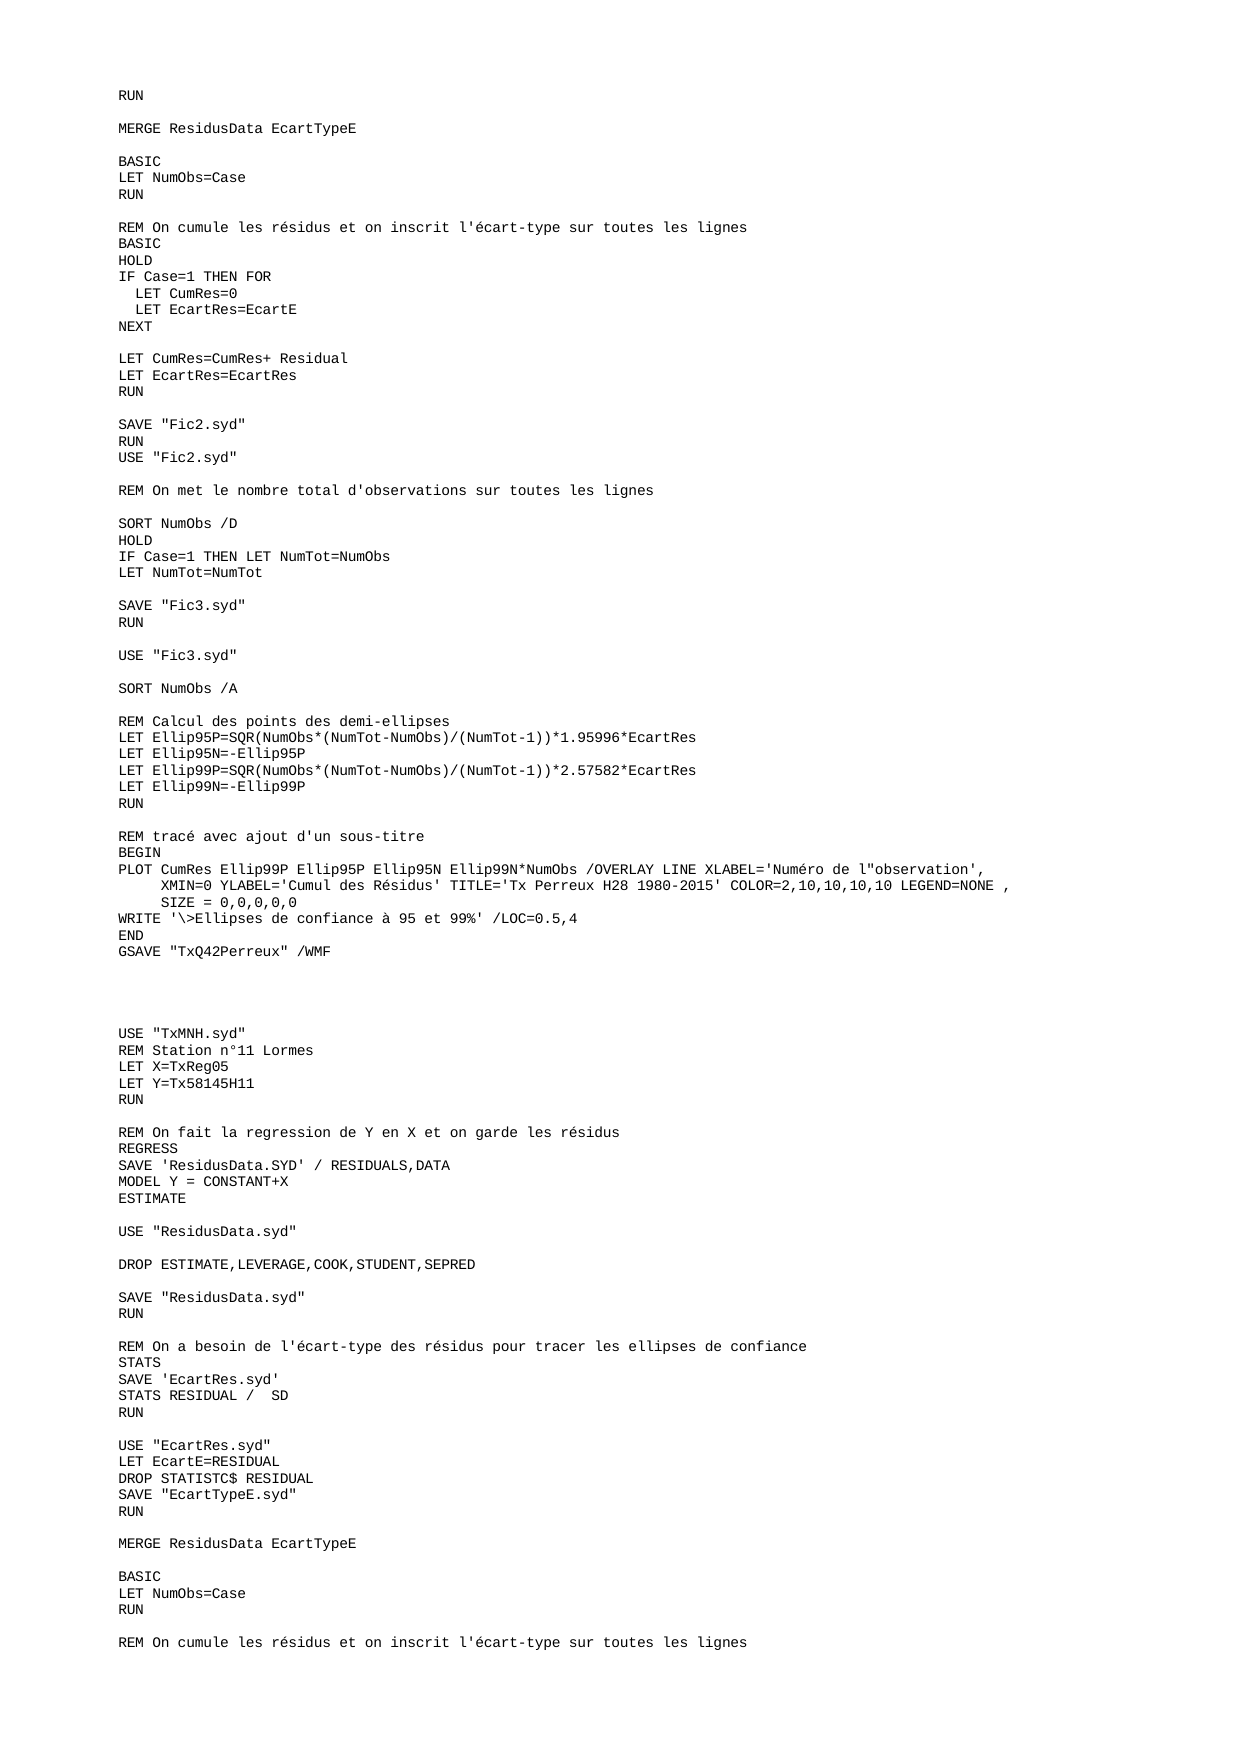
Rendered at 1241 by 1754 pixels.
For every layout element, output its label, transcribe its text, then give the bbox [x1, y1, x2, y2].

text IF Case=1 THEN FOR [118, 269, 1122, 286]
text REM On met le nombre total d'observations sur toutes les lignes [118, 483, 1122, 500]
text RUN [118, 385, 1122, 401]
text LET CumRes=CumRes+ Residual [118, 352, 1122, 368]
text RUN [118, 1603, 1122, 1619]
text LET EcartRes=EcartRes [118, 368, 1122, 385]
text RUN [118, 1092, 1122, 1109]
text RUN [118, 1306, 1122, 1323]
text REM Station n°11 Lormes [118, 1043, 1122, 1059]
text LET NumTot=NumTot [118, 566, 1122, 582]
text SAVE "Fic2.syd" [118, 418, 1122, 434]
text USE "EcartRes.syd" [118, 1438, 1122, 1454]
text SAVE "Fic3.syd" [118, 599, 1122, 615]
text DROP ESTIMATE,LEVERAGE,COOK,STUDENT,SEPRED [118, 1257, 1122, 1273]
text MERGE ResidusData EcartTypeE [118, 121, 1122, 138]
text STATS RESIDUAL / SD [118, 1389, 1122, 1405]
text MODEL Y = CONSTANT+X [118, 1175, 1122, 1191]
text GSAVE "TxQ42Perreux" /WMF [118, 944, 1122, 961]
text ESTIMATE [118, 1191, 1122, 1208]
text LET Ellip99N=-Ellip99P [118, 780, 1122, 796]
text USE "ResidusData.syd" [118, 1224, 1122, 1241]
text SORT NumObs /D [118, 516, 1122, 533]
text XMIN=0 YLABEL='Cumul des Résidus' TITLE='Tx Perreux H28 1980-2015' COLOR=2,10,10,10,10 LEGEND=NONE , [118, 878, 1122, 895]
text SAVE 'ResidusData.SYD' / RESIDUALS,DATA [118, 1158, 1122, 1175]
text REGRESS [118, 1142, 1122, 1158]
text RUN [118, 434, 1122, 451]
text DROP STATISTC$ RESIDUAL [118, 1471, 1122, 1487]
text END [118, 928, 1122, 944]
text SAVE "EcartTypeE.syd" [118, 1487, 1122, 1504]
text USE "Fic2.syd" [118, 451, 1122, 467]
text PLOT CumRes Ellip99P Ellip95P Ellip95N Ellip99N*NumObs /OVERLAY LINE XLABEL='Numéro de l"observation', [118, 862, 1122, 878]
text LET EcartRes=EcartE [118, 302, 1122, 319]
text IF Case=1 THEN LET NumTot=NumObs [118, 549, 1122, 566]
text LET NumObs=Case [118, 1586, 1122, 1603]
text RUN [118, 88, 1122, 105]
text REM On cumule les résidus et on inscrit l'écart-type sur toutes les lignes [118, 1636, 1122, 1652]
text LET Y=Tx58145H11 [118, 1076, 1122, 1092]
text SORT NumObs /A [118, 681, 1122, 697]
text BEGIN [118, 846, 1122, 862]
text HOLD [118, 533, 1122, 549]
text LET Ellip99P=SQR(NumObs*(NumTot-NumObs)/(NumTot-1))*2.57582*EcartRes [118, 763, 1122, 780]
text REM On fait la regression de Y en X et on garde les résidus [118, 1125, 1122, 1142]
text RUN [118, 615, 1122, 632]
text LET NumObs=Case [118, 171, 1122, 187]
text SAVE 'EcartRes.syd' [118, 1372, 1122, 1389]
text REM On cumule les résidus et on inscrit l'écart-type sur toutes les lignes [118, 220, 1122, 237]
text BASIC [118, 237, 1122, 253]
text REM tracé avec ajout d'un sous-titre [118, 829, 1122, 846]
text REM On a besoin de l'écart-type des résidus pour tracer les ellipses de confiance [118, 1339, 1122, 1356]
text SIZE = 0,0,0,0,0 [118, 895, 1122, 911]
text USE "TxMNH.syd" [118, 1027, 1122, 1043]
text WRITE '\>Ellipses de confiance à 95 et 99%' /LOC=0.5,4 [118, 911, 1122, 928]
text LET Ellip95P=SQR(NumObs*(NumTot-NumObs)/(NumTot-1))*1.95996*EcartRes [118, 730, 1122, 747]
text USE "Fic3.syd" [118, 648, 1122, 664]
text HOLD [118, 253, 1122, 269]
text NEXT [118, 319, 1122, 335]
text RUN [118, 187, 1122, 204]
text RUN [118, 1504, 1122, 1520]
text RUN [118, 796, 1122, 813]
text BASIC [118, 154, 1122, 171]
text LET CumRes=0 [118, 286, 1122, 302]
text LET Ellip95N=-Ellip95P [118, 747, 1122, 763]
text BASIC [118, 1570, 1122, 1586]
text LET EcartE=RESIDUAL [118, 1454, 1122, 1471]
text SAVE "ResidusData.syd" [118, 1290, 1122, 1306]
text REM Calcul des points des demi-ellipses [118, 714, 1122, 730]
text RUN [118, 1405, 1122, 1422]
text MERGE ResidusData EcartTypeE [118, 1537, 1122, 1553]
text STATS [118, 1356, 1122, 1372]
text LET X=TxReg05 [118, 1059, 1122, 1076]
